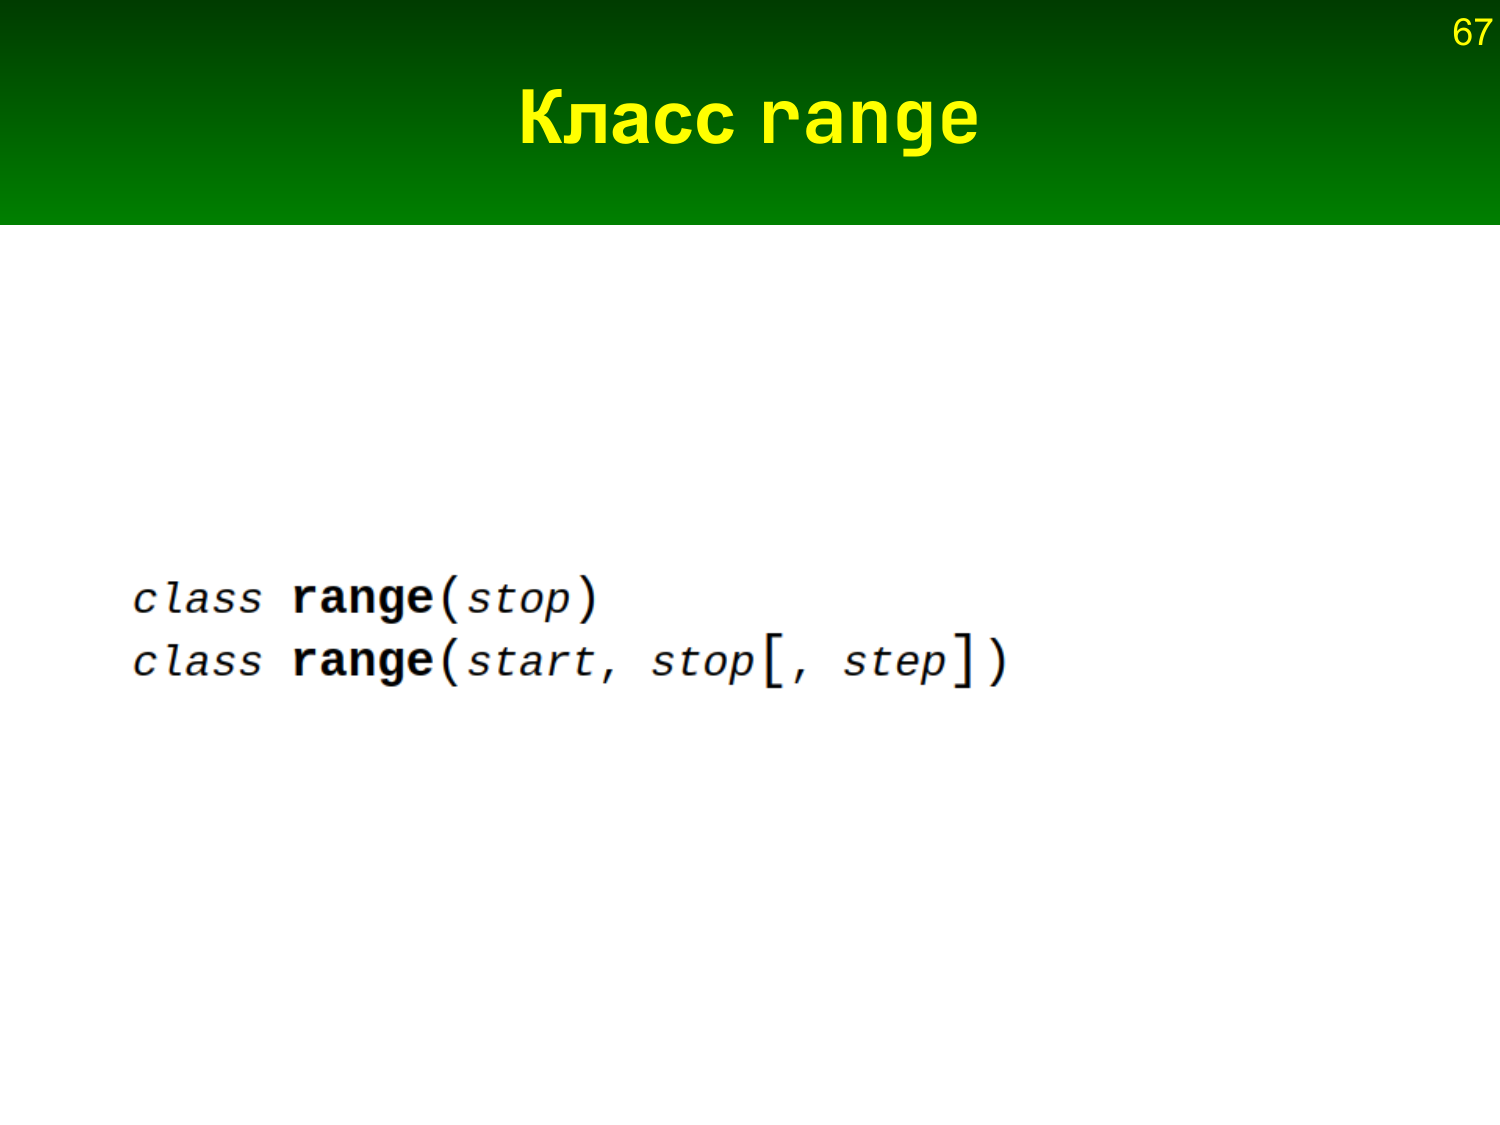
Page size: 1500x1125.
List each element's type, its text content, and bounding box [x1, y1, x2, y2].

title Класс range [75, 11, 1426, 215]
picture [106, 555, 1018, 704]
